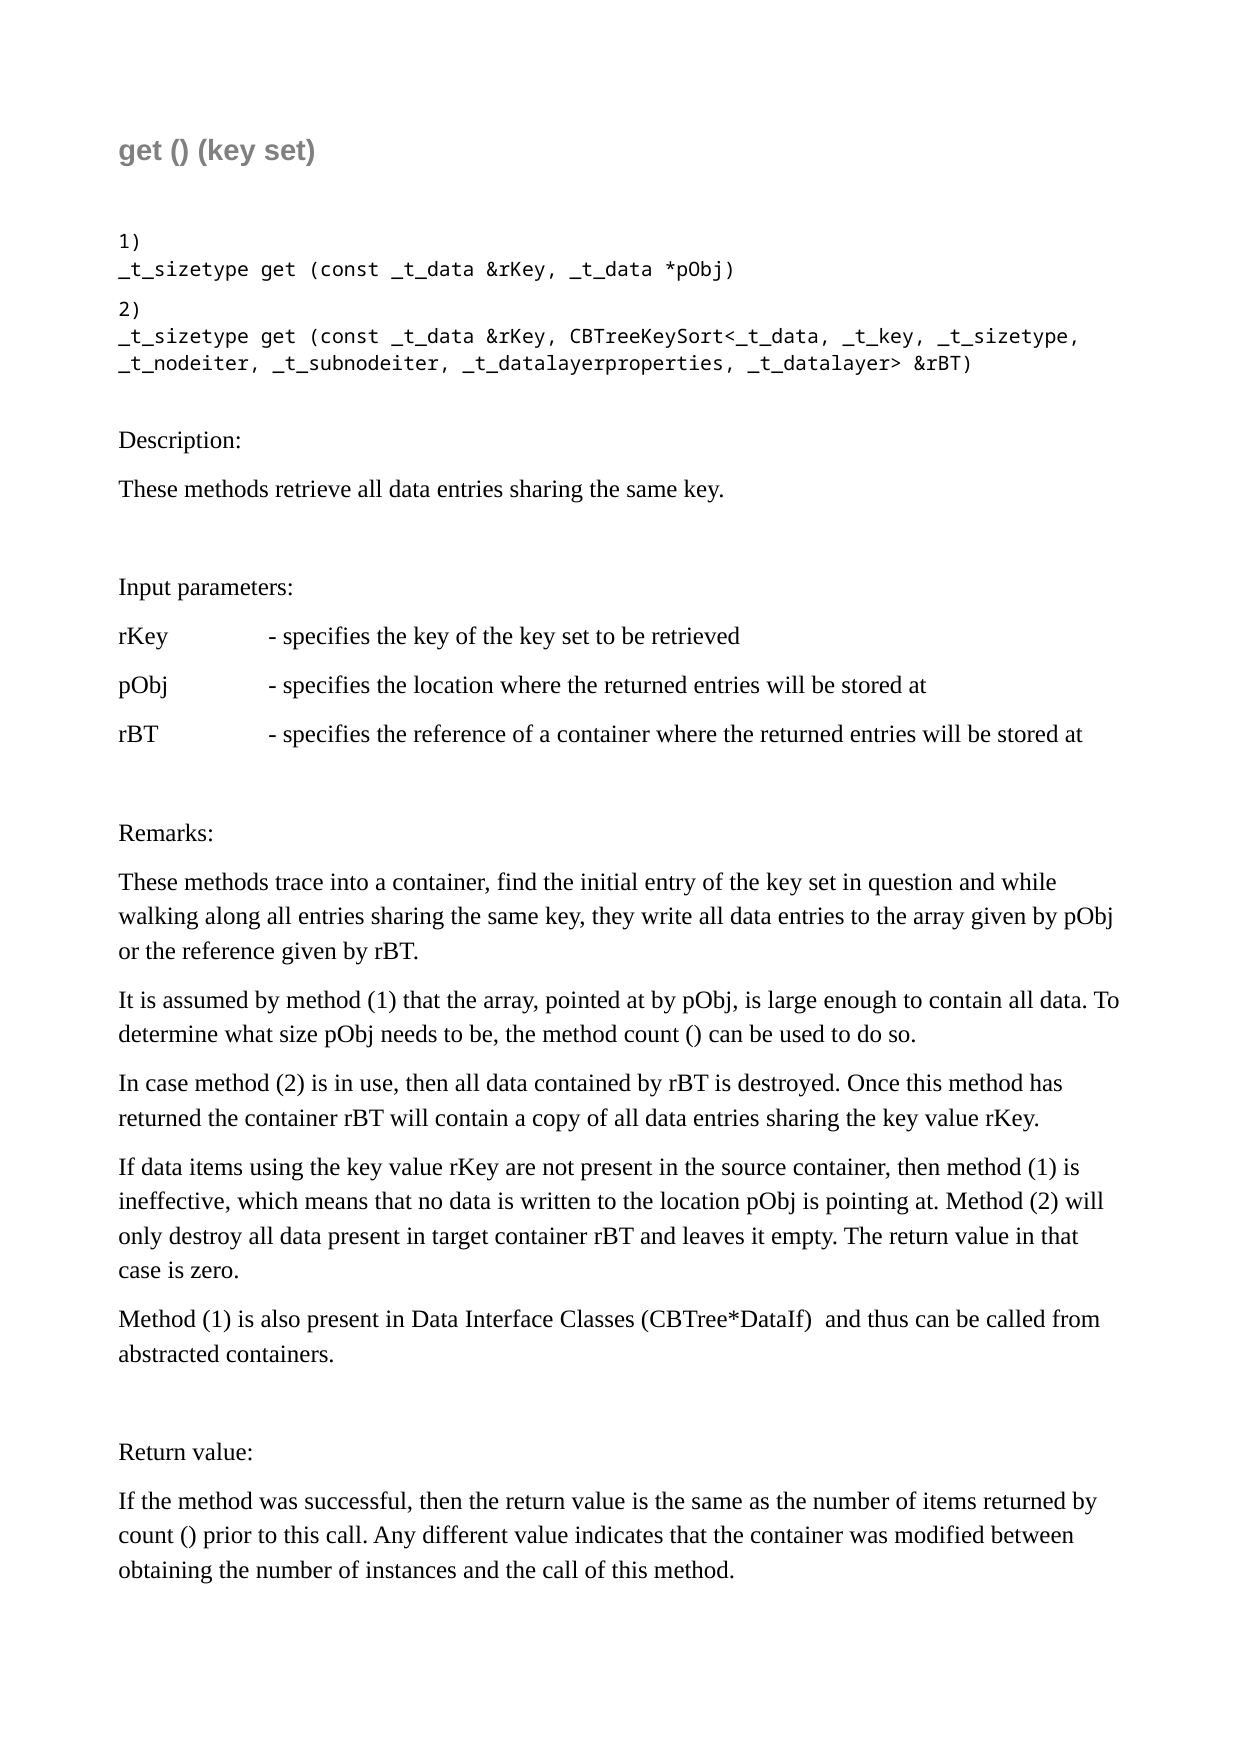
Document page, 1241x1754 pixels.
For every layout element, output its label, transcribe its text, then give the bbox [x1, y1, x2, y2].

text _t_sizetype get (const _t_data &rKey, _t_data *pObj) [118, 255, 1122, 282]
text rBT - specifies the reference of a container where the returned entries will be stored at [118, 719, 1122, 748]
text _t_sizetype get (const _t_data &rKey, CBTreeKeySort<_t_data, _t_key, _t_sizetype, _t_nodeiter, _t_subnodeiter, _t_datalayerproperties, _t_datalayer> &rBT) [118, 322, 1122, 376]
text Input parameters: [118, 572, 1122, 601]
text Description: [118, 425, 1122, 454]
text It is assumed by method (1) that the array, pointed at by pObj, is large enough to contain all data. To determine what size pObj needs to be, the method count () can be used to do so. [118, 985, 1122, 1048]
text These methods retrieve all data entries sharing the same key. [118, 474, 1122, 503]
text pObj - specifies the location where the returned entries will be stored at [118, 671, 1122, 699]
text Method (1) is also present in Data Interface Classes (CBTree*DataIf) and thus can be called from abstracted containers. [118, 1304, 1122, 1368]
text These methods trace into a container, find the initial entry of the key set in question and while walking along all entries sharing the same key, they write all data entries to the array given by pObj or the reference given by rBT. [118, 867, 1122, 964]
text If data items using the key value rKey are not present in the source container, then method (1) is ineffective, which means that no data is written to the location pObj is pointing at. Method (2) will only destroy all data present in target container rBT and leaves it empty. The return value in that case is zero. [118, 1152, 1122, 1284]
text If the method was successful, then the return value is the same as the number of items returned by count () prior to this call. Any different value indicates that the container was modified between obtaining the number of instances and the call of this method. [118, 1486, 1122, 1584]
text Return value: [118, 1437, 1122, 1466]
text rKey - specifies the key of the key set to be retrieved [118, 621, 1122, 650]
text Remarks: [118, 818, 1122, 846]
text In case method (2) is in use, then all data contained by rBT is destroyed. Once this method has returned the container rBT will contain a copy of all data entries sharing the key value rKey. [118, 1068, 1122, 1132]
subtitle get () (key set) [118, 133, 1122, 166]
text 1) [118, 228, 1122, 255]
text 2) [118, 295, 1122, 322]
